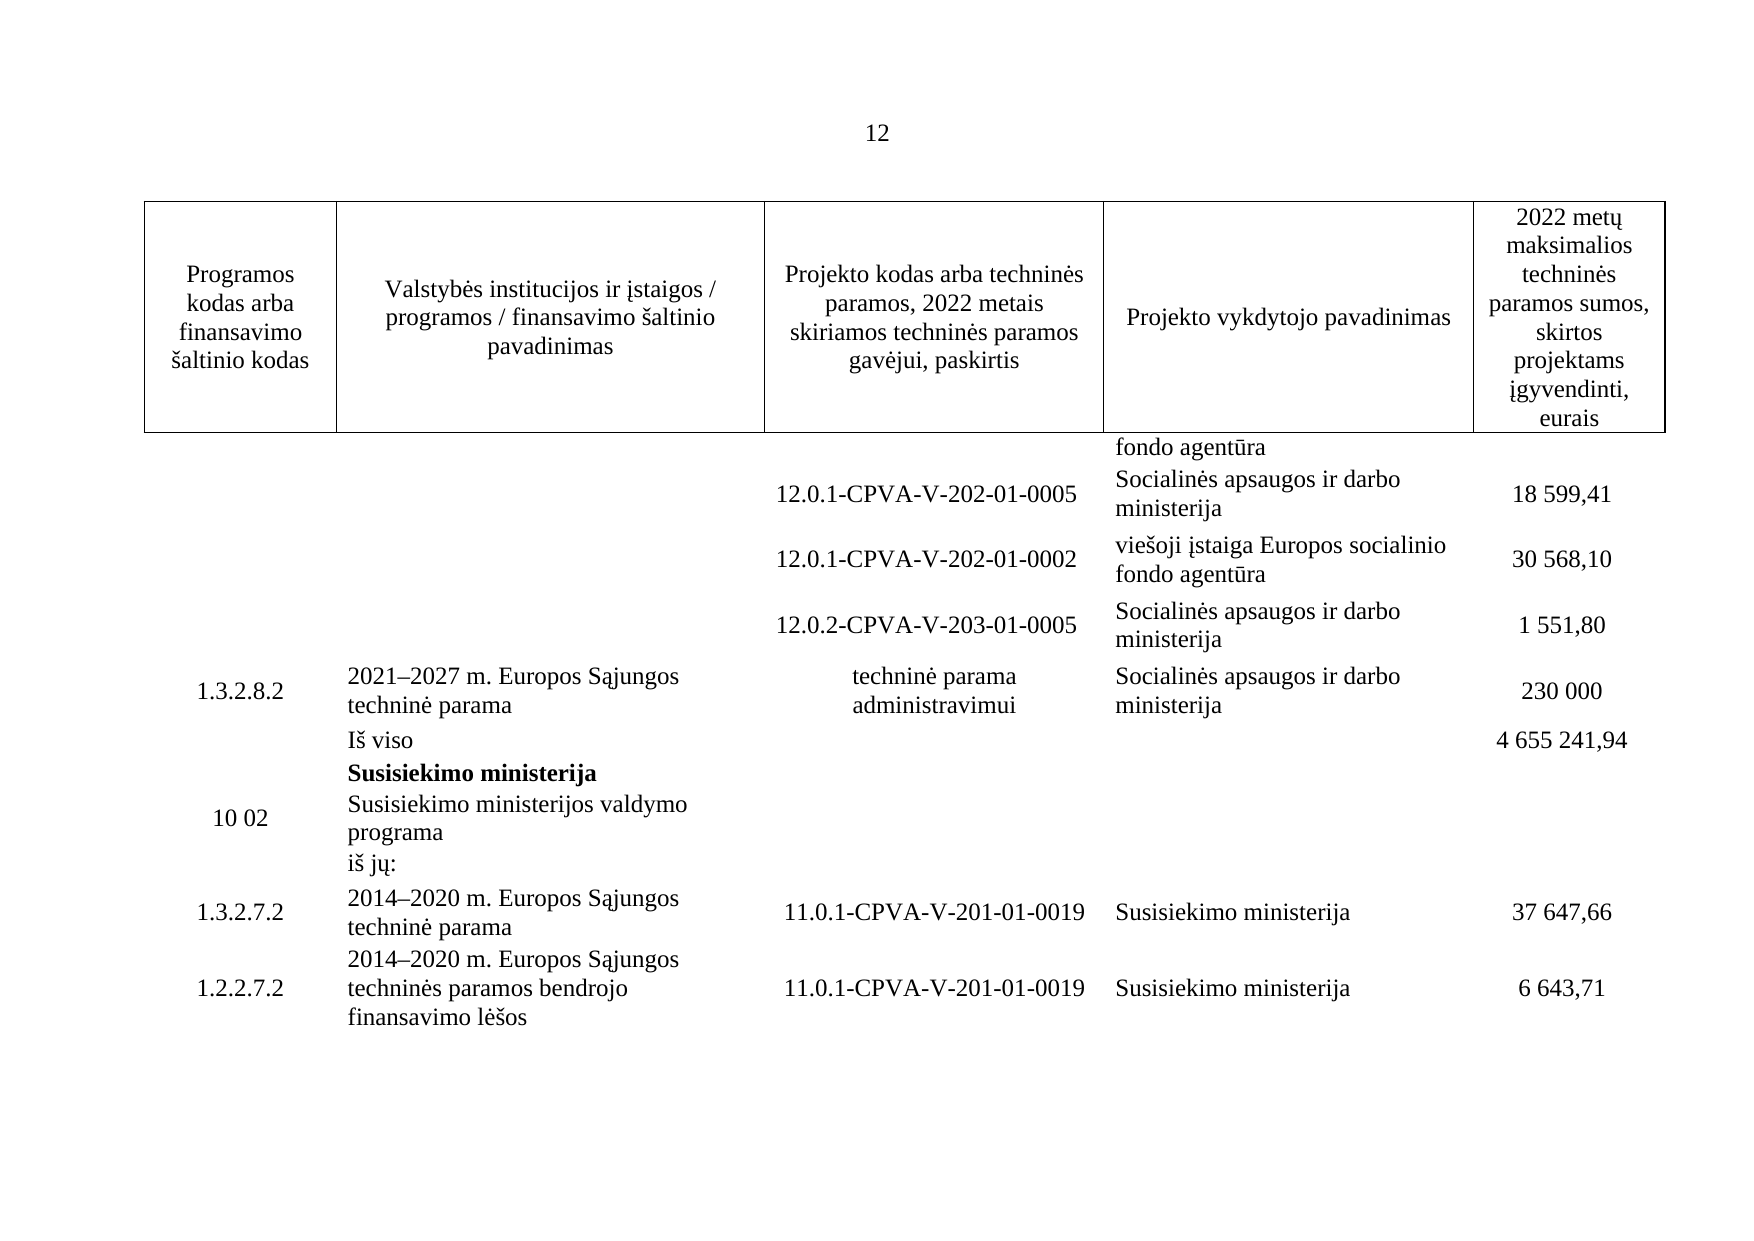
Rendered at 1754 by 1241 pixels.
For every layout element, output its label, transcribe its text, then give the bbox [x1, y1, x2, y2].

table_cell Socialinės apsaugos ir darbo ministerija [1104, 658, 1473, 723]
table_cell [1104, 756, 1473, 789]
table_cell [764, 846, 1104, 879]
table_cell [336, 461, 764, 526]
table_cell [1104, 846, 1473, 879]
table_cell 2021–2027 m. Europos Sąjungos techninė parama [336, 658, 764, 723]
table_cell [336, 592, 764, 657]
table_cell Susisiekimo ministerija [1104, 945, 1473, 1031]
table_header Valstybės institucijos ir įstaigos / programos / finansavimo šaltinio pavadinimas [337, 202, 764, 432]
table_cell [764, 756, 1104, 789]
table_cell 2014–2020 m. Europos Sąjungos techninės paramos bendrojo finansavimo lėšos [336, 945, 764, 1031]
table_cell 2014–2020 m. Europos Sąjungos techninė parama [336, 879, 764, 944]
table_cell [1473, 756, 1650, 789]
table_cell 18 599,41 [1473, 461, 1650, 526]
table_cell techninė parama administravimui [764, 658, 1104, 723]
table_cell [336, 433, 764, 461]
table_cell [336, 526, 764, 592]
table_cell viešoji įstaiga Europos socialinio fondo agentūra [1104, 526, 1473, 592]
table_cell [1650, 945, 1665, 1031]
table_cell [1650, 461, 1665, 526]
table_cell 12.0.2-CPVA-V-203-01-0005 [764, 592, 1104, 657]
table_cell 1.3.2.7.2 [144, 879, 336, 944]
table_cell [1650, 756, 1665, 789]
table_cell [144, 592, 336, 657]
table_cell [1473, 846, 1650, 879]
table_cell [144, 756, 336, 789]
table_cell 12.0.1-CPVA-V-202-01-0005 [764, 461, 1104, 526]
table_cell 1.3.2.8.2 [144, 658, 336, 723]
table_cell Susisiekimo ministerijos valdymo programa [336, 789, 764, 846]
table_cell [1473, 789, 1650, 846]
table_cell iš jų: [336, 846, 764, 879]
table_cell Socialinės apsaugos ir darbo ministerija [1104, 461, 1473, 526]
table_cell 1.2.2.7.2 [144, 945, 336, 1031]
table_cell [1650, 789, 1665, 846]
table_cell [1650, 723, 1665, 756]
table_cell Iš viso [336, 723, 764, 756]
table_cell [144, 461, 336, 526]
table_cell [1650, 658, 1665, 723]
table_cell [1473, 433, 1650, 461]
table_cell [1650, 526, 1665, 592]
table_cell 10 02 [144, 789, 336, 846]
table_cell [1104, 789, 1473, 846]
table_cell [1650, 433, 1665, 461]
table_cell [144, 723, 336, 756]
table_cell 4 655 241,94 [1473, 723, 1650, 756]
table_cell 230 000 [1473, 658, 1650, 723]
table_cell 37 647,66 [1473, 879, 1650, 944]
table_cell [144, 846, 336, 879]
table_header Projekto vykdytojo pavadinimas [1104, 202, 1473, 432]
table_cell fondo agentūra [1104, 433, 1473, 461]
table_cell [1650, 879, 1665, 944]
table_cell 6 643,71 [1473, 945, 1650, 1031]
table_cell [764, 723, 1104, 756]
table_cell 30 568,10 [1473, 526, 1650, 592]
table_header Projekto kodas arba techninės paramos, 2022 metais skiriamos techninės paramos gavėjui, paskirtis [765, 202, 1103, 432]
table_cell [1104, 723, 1473, 756]
table_cell [1650, 846, 1665, 879]
table_cell [144, 433, 336, 461]
table_cell 1 551,80 [1473, 592, 1650, 657]
table_cell 12.0.1-CPVA-V-202-01-0002 [764, 526, 1104, 592]
table_header 2022 metų maksimalios techninės paramos sumos, skirtos projektams įgyvendinti, eurais [1474, 202, 1664, 432]
table_cell 11.0.1-CPVA-V-201-01-0019 [764, 945, 1104, 1031]
table_cell Susisiekimo ministerija [1104, 879, 1473, 944]
table_cell [764, 789, 1104, 846]
table_header Programos kodas arba finansavimo šaltinio kodas [145, 202, 336, 432]
table_cell Socialinės apsaugos ir darbo ministerija [1104, 592, 1473, 657]
table_cell Susisiekimo ministerija [336, 756, 764, 789]
table_cell [764, 433, 1104, 461]
table_cell [1650, 592, 1665, 657]
table_cell [144, 526, 336, 592]
table_cell 11.0.1-CPVA-V-201-01-0019 [764, 879, 1104, 944]
